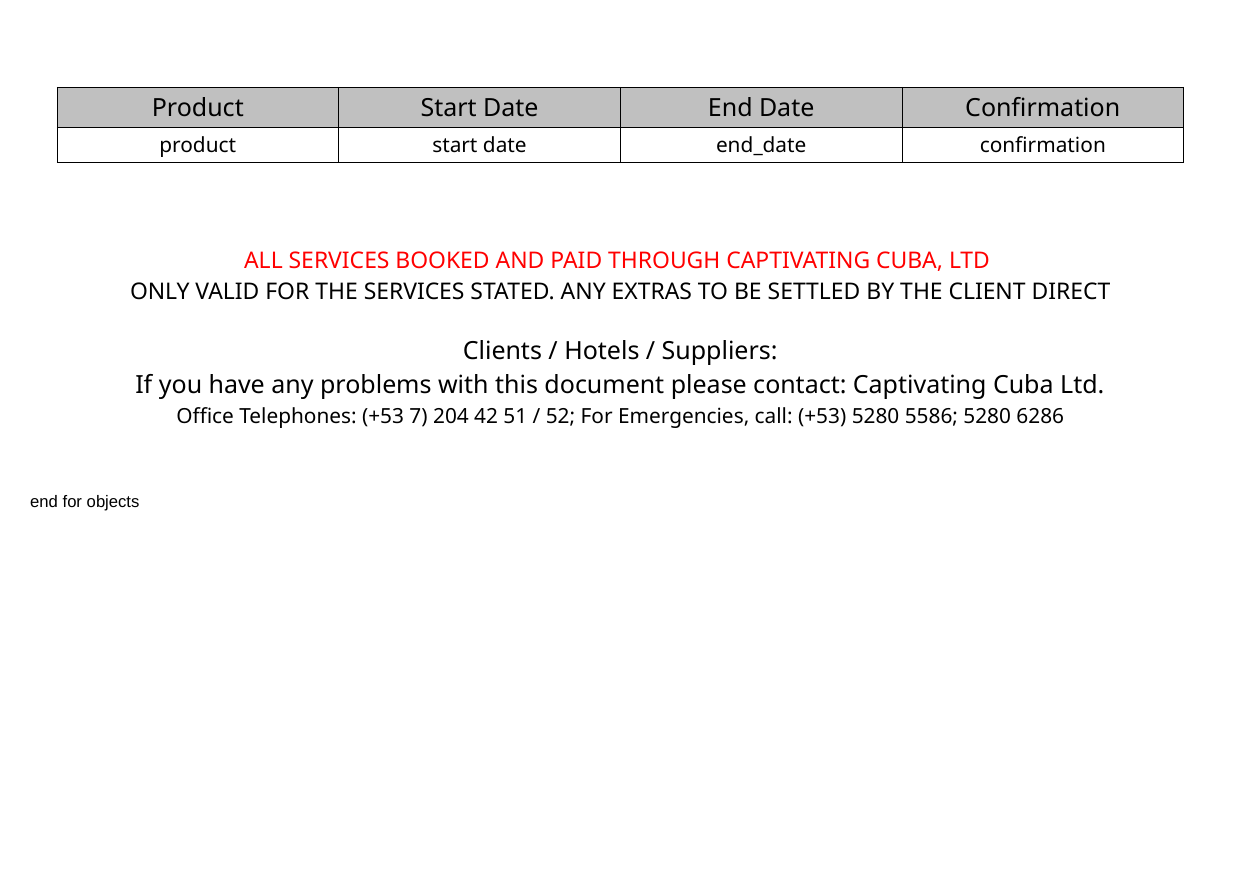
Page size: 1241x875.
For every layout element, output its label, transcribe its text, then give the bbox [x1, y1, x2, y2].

table_header Confirmation [903, 88, 1183, 127]
table_header End Date [621, 88, 902, 127]
table_cell end_date [621, 128, 902, 162]
text end for objects [30, 492, 1210, 511]
table_cell product [58, 128, 338, 162]
table_header Start Date [339, 88, 620, 127]
table_cell confirmation [903, 128, 1183, 162]
table_header ALL SERVICES BOOKED AND PAID THROUGH CAPTIVATING CUBA, LTD ONLY VALID FOR THE SERVICES STATED. ANY EXTRAS TO BE SETTLED BY THE CLIENT DIRECT Clients / Hotels / Suppliers: If you have any problems with this document please contact: Captivating Cuba Ltd. Office Telephones: (+53 7) 204 42 51 / 52; For Emergencies, call: (+53) 5280 5586; 5280 6286 [30, 30, 1210, 492]
table_header Product [58, 88, 338, 127]
table_cell start date [339, 128, 620, 162]
